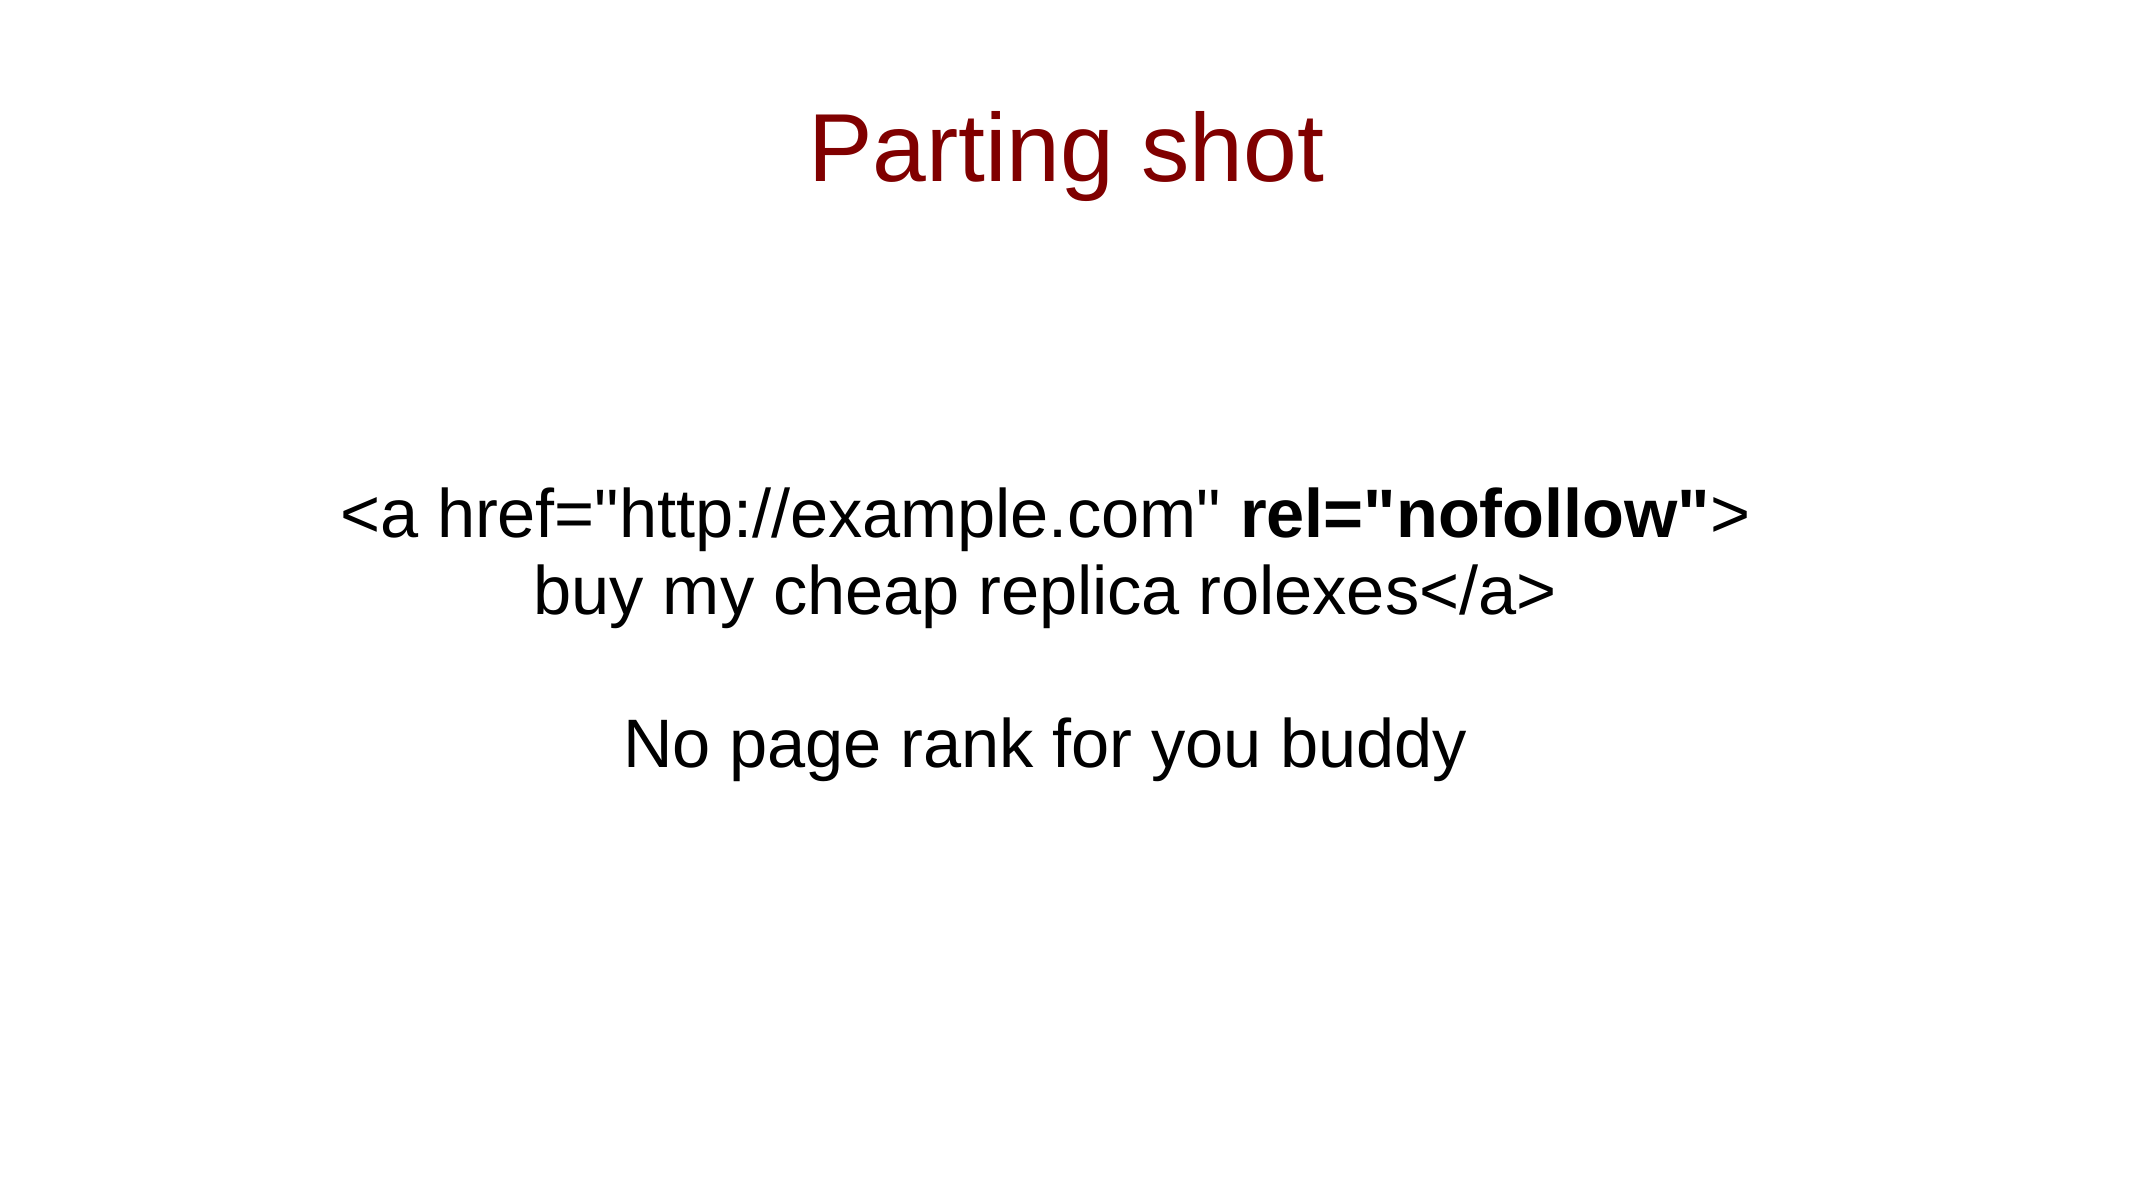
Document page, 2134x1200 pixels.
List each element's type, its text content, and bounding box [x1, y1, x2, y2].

title Parting shot [106, 47, 2027, 249]
subtitle <a href="http://example.com" rel="nofollow"> buy my cheap replica rolexes</a> No page rank for you buddy [106, 280, 1984, 977]
